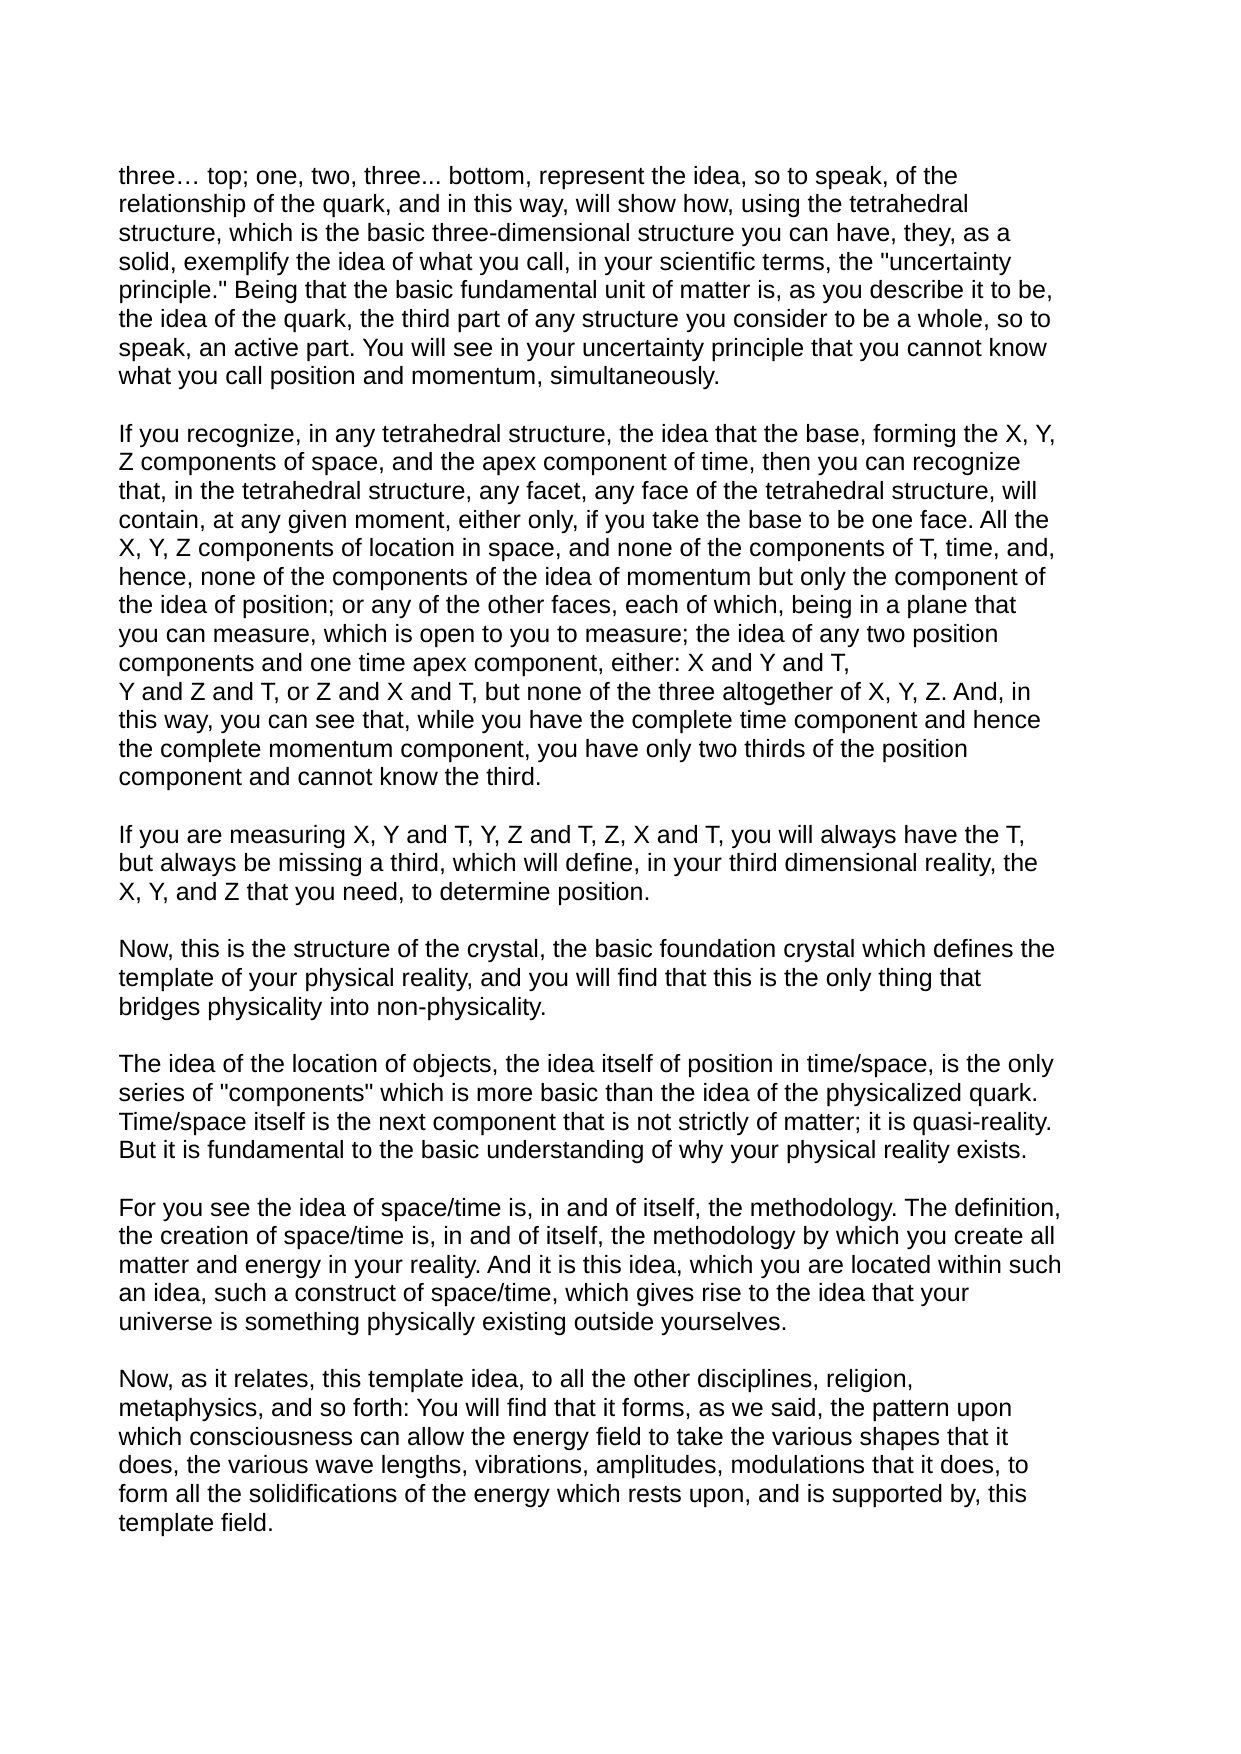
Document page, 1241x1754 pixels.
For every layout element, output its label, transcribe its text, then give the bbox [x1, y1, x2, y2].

text form all the solidifications of the energy which rests upon, and is supported by, this [118, 1479, 1240, 1508]
text Z components of space, and the apex component of time, then you can recognize [118, 448, 1240, 476]
text The idea of the location of objects, the idea itself of position in time/space, is the only [118, 1050, 1240, 1078]
text you can measure, which is open to you to measure; the idea of any two position [118, 620, 1240, 648]
text the complete momentum component, you have only two thirds of the position [118, 734, 1240, 763]
text the idea of the quark, the third part of any structure you consider to be a whole, so to [118, 304, 1240, 333]
text universe is something physically existing outside yourselves. [118, 1308, 1240, 1336]
text If you are measuring X, Y and T, Y, Z and T, Z, X and T, you will always have the T, [118, 820, 1240, 849]
text three… top; one, two, three... bottom, represent the idea, so to speak, of the [118, 161, 1240, 190]
text Now, this is the structure of the crystal, the basic foundation crystal which defines the [118, 935, 1240, 964]
text an idea, such a construct of space/time, which gives rise to the idea that your [118, 1279, 1240, 1308]
text metaphysics, and so forth: You will find that it forms, as we said, the pattern upon [118, 1394, 1240, 1422]
text If you recognize, in any tetrahedral structure, the idea that the base, forming the X, Y, [118, 419, 1240, 448]
text X, Y, and Z that you need, to determine position. [118, 878, 1240, 906]
text template of your physical reality, and you will find that this is the only thing that [118, 964, 1240, 992]
text matter and energy in your reality. And it is this idea, which you are located within such [118, 1250, 1240, 1279]
text template field. [118, 1508, 1240, 1537]
text the idea of position; or any of the other faces, each of which, being in a plane that [118, 591, 1240, 620]
text this way, you can see that, while you have the complete time component and hence [118, 706, 1240, 734]
text that, in the tetrahedral structure, any facet, any face of the tetrahedral structure, will [118, 476, 1240, 505]
text Y and Z and T, or Z and X and T, but none of the three altogether of X, Y, Z. And, in [118, 677, 1240, 706]
text contain, at any given moment, either only, if you take the base to be one face. All the [118, 505, 1240, 534]
text For you see the idea of space/time is, in and of itself, the methodology. The definition, [118, 1193, 1240, 1222]
text but always be missing a third, which will define, in your third dimensional reality, the [118, 849, 1240, 878]
text does, the various wave lengths, vibrations, amplitudes, modulations that it does, to [118, 1451, 1240, 1479]
text series of "components" which is more basic than the idea of the physicalized quark. [118, 1078, 1240, 1107]
text But it is fundamental to the basic understanding of why your physical reality exists. [118, 1136, 1240, 1164]
text what you call position and momentum, simultaneously. [118, 362, 1240, 390]
text the creation of space/time is, in and of itself, the methodology by which you create all [118, 1222, 1240, 1250]
text Time/space itself is the next component that is not strictly of matter; it is quasi-reality. [118, 1107, 1240, 1136]
text bridges physicality into non-physicality. [118, 992, 1240, 1021]
text Now, as it relates, this template idea, to all the other disciplines, religion, [118, 1365, 1240, 1394]
text principle." Being that the basic fundamental unit of matter is, as you describe it to be, [118, 276, 1240, 304]
text speak, an active part. You will see in your uncertainty principle that you cannot know [118, 333, 1240, 362]
text relationship of the quark, and in this way, will show how, using the tetrahedral [118, 190, 1240, 218]
text structure, which is the basic three-dimensional structure you can have, they, as a [118, 218, 1240, 247]
text X, Y, Z components of location in space, and none of the components of T, time, and, [118, 534, 1240, 562]
text hence, none of the components of the idea of momentum but only the component of [118, 562, 1240, 591]
text solid, exemplify the idea of what you call, in your scientific terms, the "uncertainty [118, 247, 1240, 276]
text component and cannot know the third. [118, 763, 1240, 792]
text which consciousness can allow the energy field to take the various shapes that it [118, 1422, 1240, 1451]
text components and one time apex component, either: X and Y and T, [118, 648, 1240, 677]
